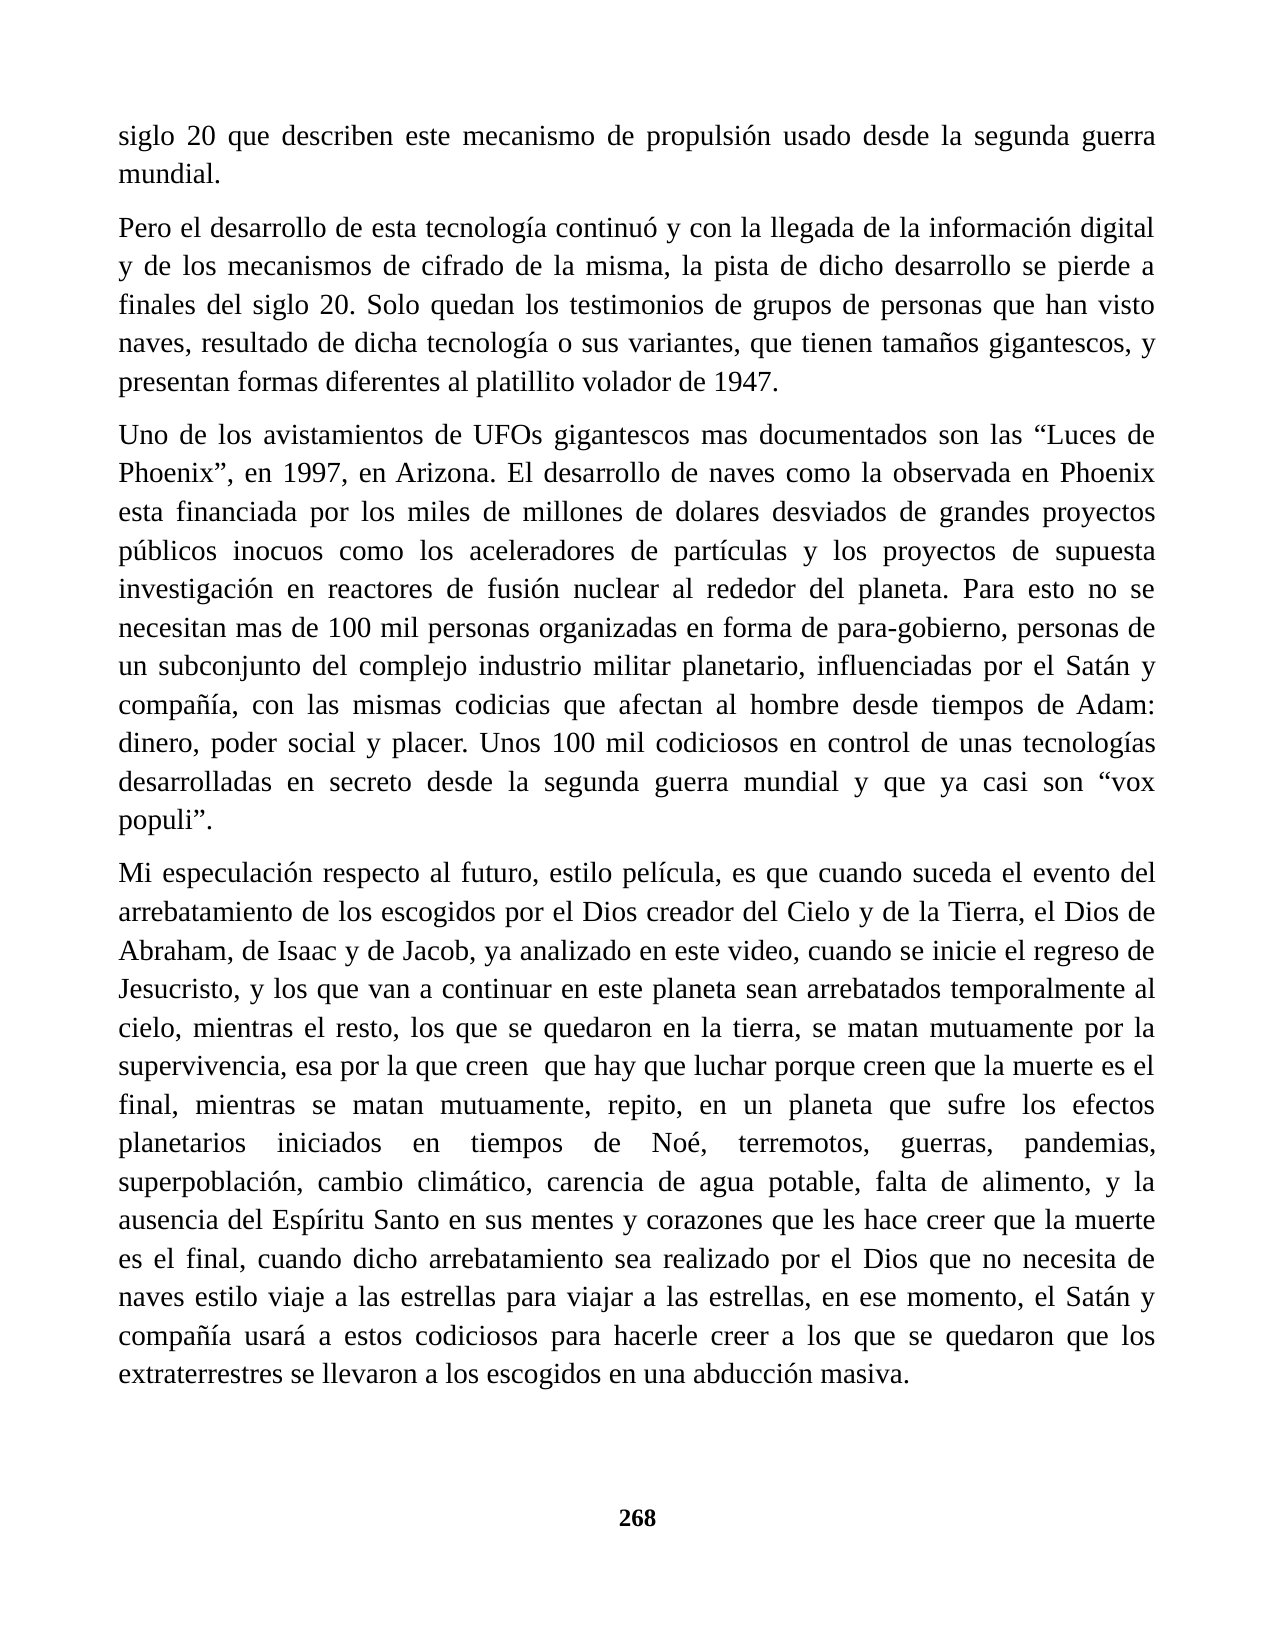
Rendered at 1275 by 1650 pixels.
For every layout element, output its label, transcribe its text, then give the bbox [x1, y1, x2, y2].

text Uno de los avistamientos de UFOs gigantescos mas documentados son las “Luces de Phoenix”, en 1997, en Arizona. El desarrollo de naves como la observada en Phoenix esta financiada por los miles de millones de dolares desviados de grandes proyectos públicos inocuos como los aceleradores de partículas y los proyectos de supuesta investigación en reactores de fusión nuclear al rededor del planeta. Para esto no se necesitan mas de 100 mil personas organizadas en forma de para-gobierno, personas de un subconjunto del complejo industrio militar planetario, influenciadas por el Satán y compañía, con las mismas codicias que afectan al hombre desde tiempos de Adam: dinero, poder social y placer. Unos 100 mil codiciosos en control de unas tecnologías desarrolladas en secreto desde la segunda guerra mundial y que ya casi son “vox populi”. [118, 417, 1157, 836]
text Mi especulación respecto al futuro, estilo película, es que cuando suceda el evento del arrebatamiento de los escogidos por el Dios creador del Cielo y de la Tierra, el Dios de Abraham, de Isaac y de Jacob, ya analizado en este video, cuando se inicie el regreso de Jesucristo, y los que van a continuar en este planeta sean arrebatados temporalmente al cielo, mientras el resto, los que se quedaron en la tierra, se matan mutuamente por la supervivencia, esa por la que creen que hay que luchar porque creen que la muerte es el final, mientras se matan mutuamente, repito, en un planeta que sufre los efectos planetarios iniciados en tiempos de Noé, terremotos, guerras, pandemias, superpoblación, cambio climático, carencia de agua potable, falta de alimento, y la ausencia del Espíritu Santo en sus mentes y corazones que les hace creer que la muerte es el final, cuando dicho arrebatamiento sea realizado por el Dios que no necesita de naves estilo viaje a las estrellas para viajar a las estrellas, en ese momento, el Satán y compañía usará a estos codiciosos para hacerle creer a los que se quedaron que los extraterrestres se llevaron a los escogidos en una abducción masiva. [118, 856, 1157, 1390]
text Pero el desarrollo de esta tecnología continuó y con la llegada de la información digital y de los mecanismos de cifrado de la misma, la pista de dicho desarrollo se pierde a finales del siglo 20. Solo quedan los testimonios de grupos de personas que han visto naves, resultado de dicha tecnología o sus variantes, que tienen tamaños gigantescos, y presentan formas diferentes al platillito volador de 1947. [118, 210, 1157, 397]
text siglo 20 que describen este mecanismo de propulsión usado desde la segunda guerra mundial. [118, 118, 1157, 190]
